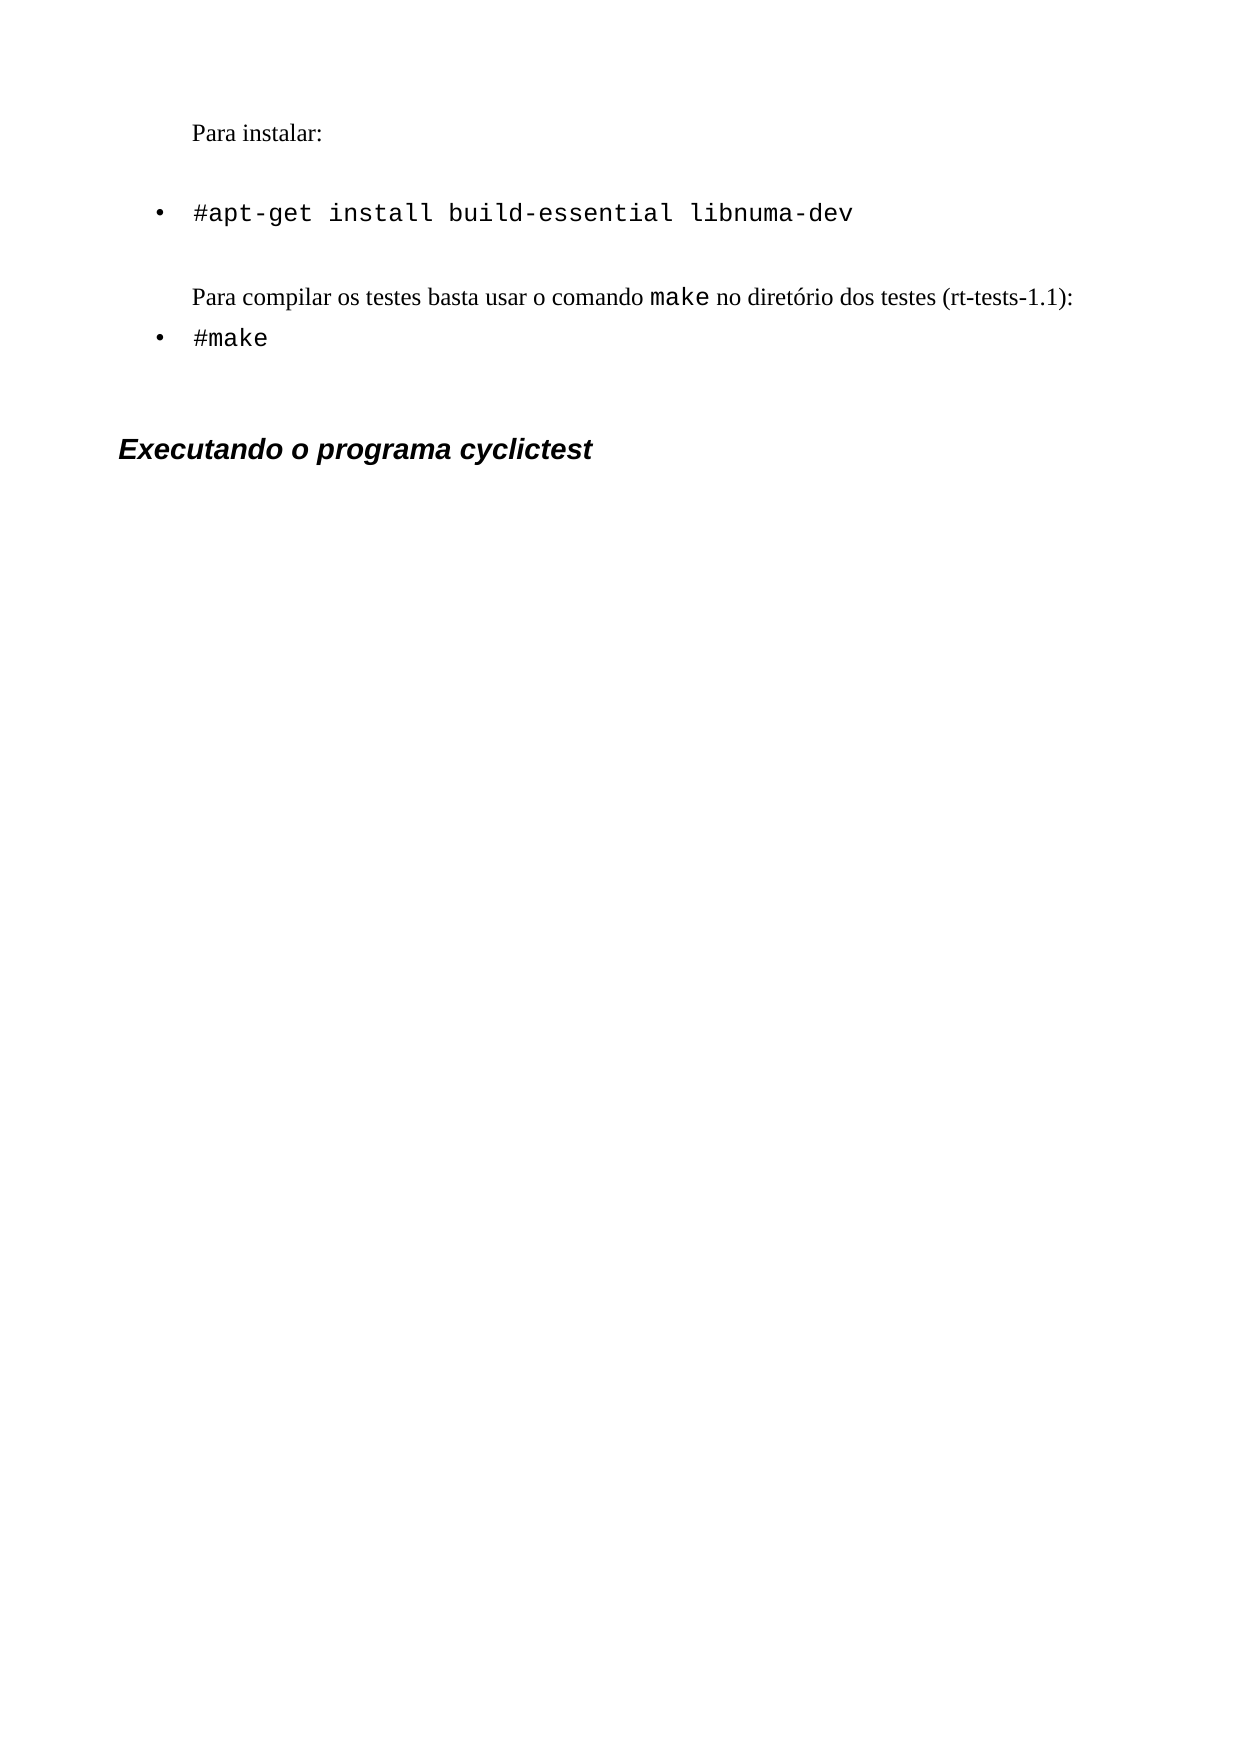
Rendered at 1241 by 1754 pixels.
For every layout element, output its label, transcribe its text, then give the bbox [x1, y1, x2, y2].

text Para instalar: [118, 118, 1122, 147]
subtitle Executando o programa cyclictest [118, 432, 1122, 466]
text Para compilar os testes basta usar o comando make no diretório dos testes (rt-tests-1.1): [118, 282, 1122, 313]
list #make [156, 326, 1122, 354]
list #apt-get install build-essential libnuma-dev [156, 201, 1122, 229]
